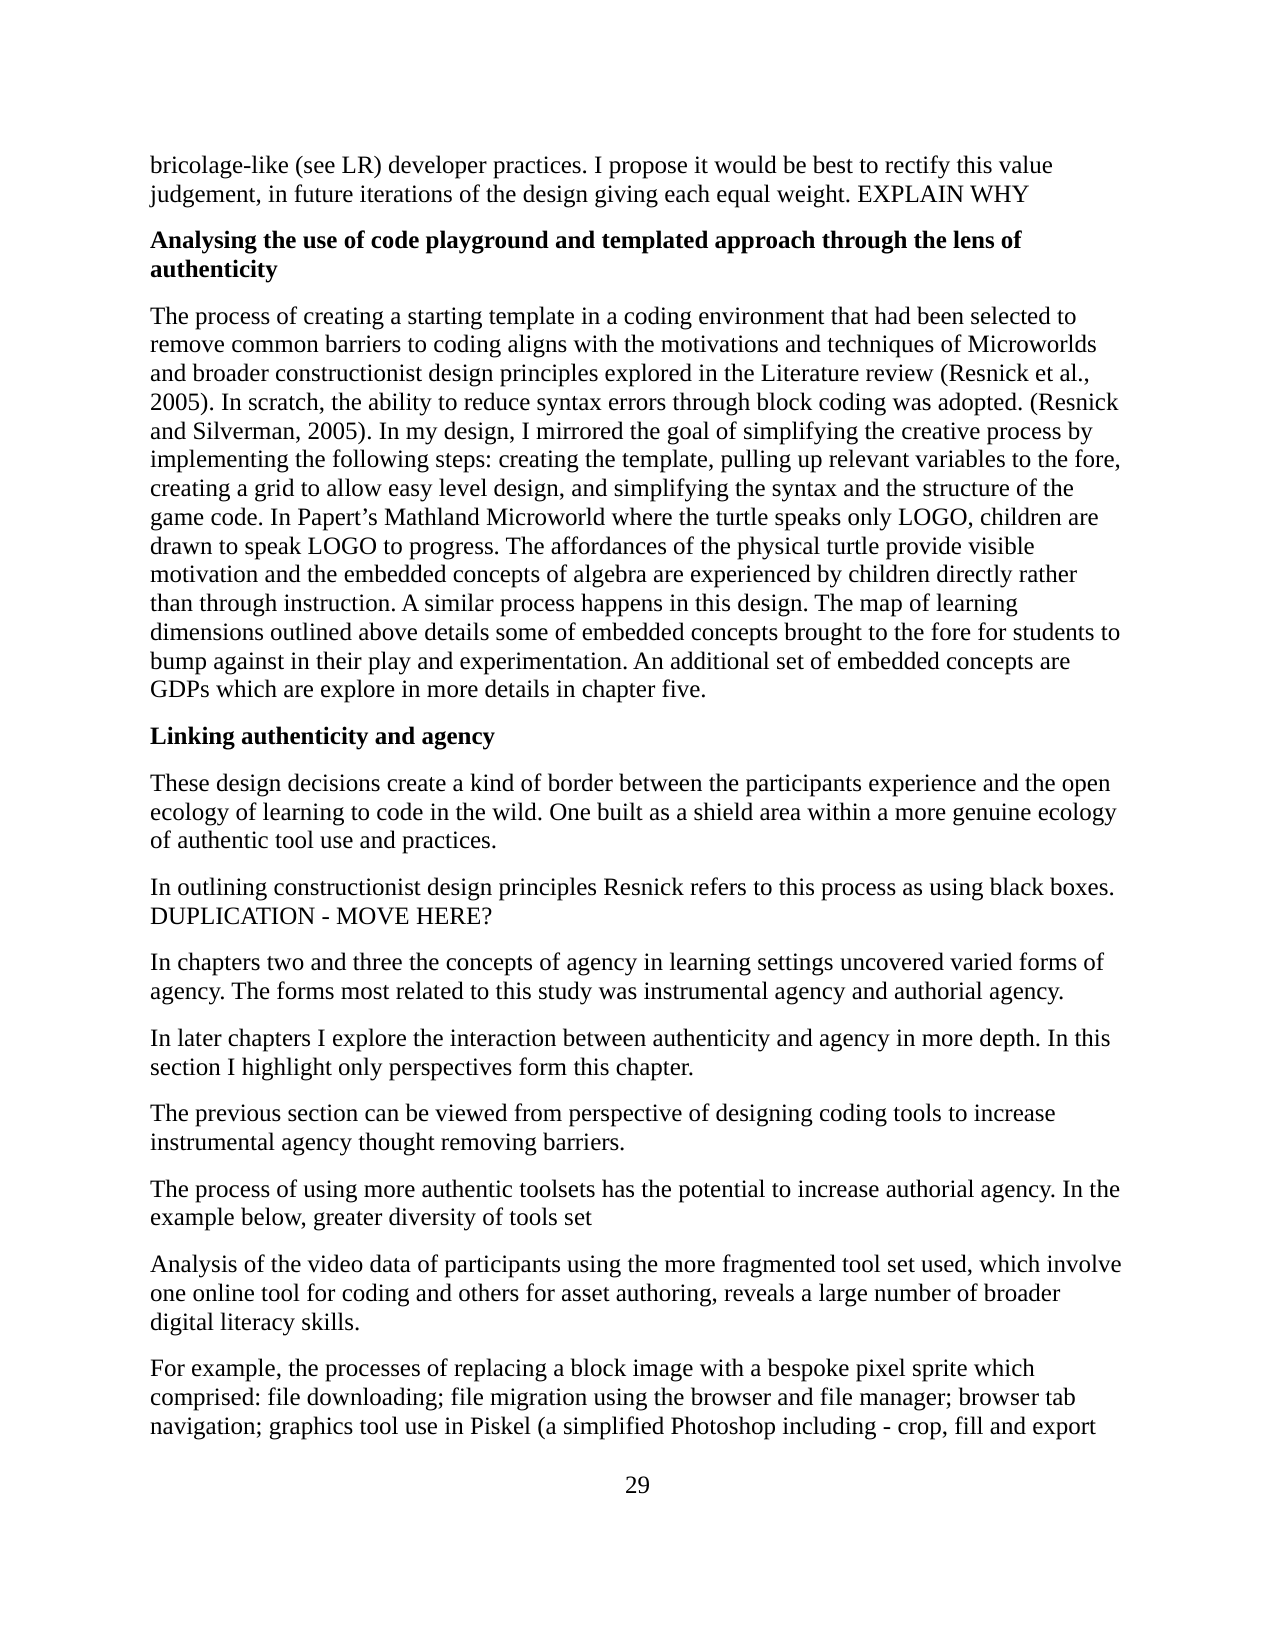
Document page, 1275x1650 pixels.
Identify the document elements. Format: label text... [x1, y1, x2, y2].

text Linking authenticity and agency [150, 721, 1125, 750]
text For example, the processes of replacing a block image with a bespoke pixel sprite which comprised: file downloading; file migration using the browser and file manager; browser tab navigation; graphics tool use in Piskel (a simplified Photoshop including - crop, fill and export [150, 1353, 1125, 1439]
text Analysing the use of code playground and templated approach through the lens of authenticity [150, 225, 1125, 283]
text The process of creating a starting template in a coding environment that had been selected to remove common barriers to coding aligns with the motivations and techniques of Microworlds and broader constructionist design principles explored in the Literature review (Resnick et al., 2005). In scratch, the ability to reduce syntax errors through block coding was adopted. (Resnick and Silverman, 2005). In my design, I mirrored the goal of simplifying the creative process by implementing the following steps: creating the template, pulling up relevant variables to the fore, creating a grid to allow easy level design, and simplifying the syntax and the structure of the game code. In Papert’s Mathland Microworld where the turtle speaks only LOGO, children are drawn to speak LOGO to progress. The affordances of the physical turtle provide visible motivation and the embedded concepts of algebra are experienced by children directly rather than through instruction. A similar process happens in this design. The map of learning dimensions outlined above details some of embedded concepts brought to the fore for students to bump against in their play and experimentation. An additional set of embedded concepts are GDPs which are explore in more details in chapter five. [150, 301, 1125, 703]
text In outlining constructionist design principles Resnick refers to this process as using black boxes. DUPLICATION - MOVE HERE? [150, 872, 1125, 929]
text bricolage-like (see LR) developer practices. I propose it would be best to rectify this value judgement, in future iterations of the design giving each equal weight. EXPLAIN WHY [150, 150, 1125, 207]
text Analysis of the video data of participants using the more fragmented tool set used, which involve one online tool for coding and others for asset authoring, reveals a large number of broader digital literacy skills. [150, 1249, 1125, 1335]
text In later chapters I explore the interaction between authenticity and agency in more depth. In this section I highlight only perspectives form this chapter. [150, 1023, 1125, 1080]
text The process of using more authentic toolsets has the potential to increase authorial agency. In the example below, greater diversity of tools set [150, 1174, 1125, 1231]
text These design decisions create a kind of border between the participants experience and the open ecology of learning to code in the wild. One built as a shield area within a more genuine ecology of authentic tool use and practices. [150, 768, 1125, 854]
text In chapters two and three the concepts of agency in learning settings uncovered varied forms of agency. The forms most related to this study was instrumental agency and authorial agency. [150, 947, 1125, 1005]
text The previous section can be viewed from perspective of designing coding tools to increase instrumental agency thought removing barriers. [150, 1098, 1125, 1156]
